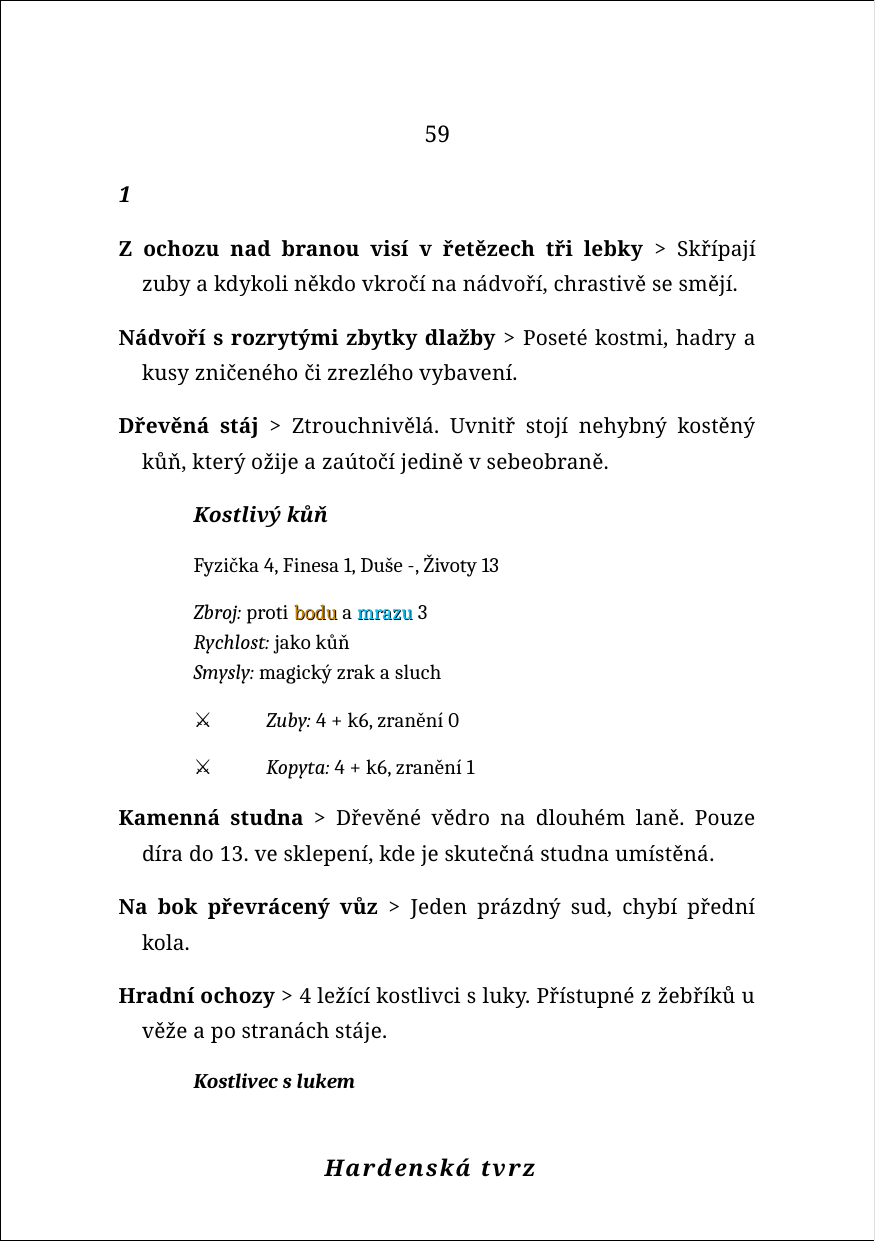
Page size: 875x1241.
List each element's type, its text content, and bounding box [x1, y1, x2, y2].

list Fyzička 4, Finesa 1, Duše -, Životy 13 [156, 553, 756, 577]
list ⚔ Zuby: 4 + k6, zranění 0 [156, 708, 756, 732]
text 1 [118, 179, 756, 209]
text Kamenná studna > Dřevěné vědro na dlouhém laně. Pouze díra do 13. ve sklepení, kde je skutečná studna umístěná. [118, 803, 756, 867]
text Na bok převrácený vůz > Jeden prázdný sud, chybí přední kola. [118, 892, 756, 956]
list Smysly: magický zrak a⁠ sluch [156, 661, 756, 685]
list ⚔ Kopyta: 4 + k6, zranění 1 [156, 756, 756, 780]
list Rychlost: jako kůň [156, 631, 756, 655]
text Z ochozu nad branou visí v řetězech tři lebky > Skřípají zuby a kdykoli někdo vkročí na nádvoří, chrastivě se smějí. [118, 234, 756, 298]
list Kostlivý kůň [156, 500, 756, 528]
text Dřevěná stáj > Ztrouchnivělá. Uvnitř stojí nehybný kostěný kůň, který ožije a zaútočí jedině v sebeobraně. [118, 411, 756, 475]
list Zbroj: proti bodu a⁠ mrazu 3 [156, 601, 756, 625]
text Nádvoří s rozrytými zbytky dlažby > Poseté kostmi, hadry a kusy zničeného či zrezlého vybavení. [118, 323, 756, 387]
text Hradní ochozy > 4 ležící kostlivci s luky. Přístupné z žebříků u věže a po stranách stáje. [118, 981, 756, 1045]
list Kostlivec s lukem [156, 1070, 756, 1094]
